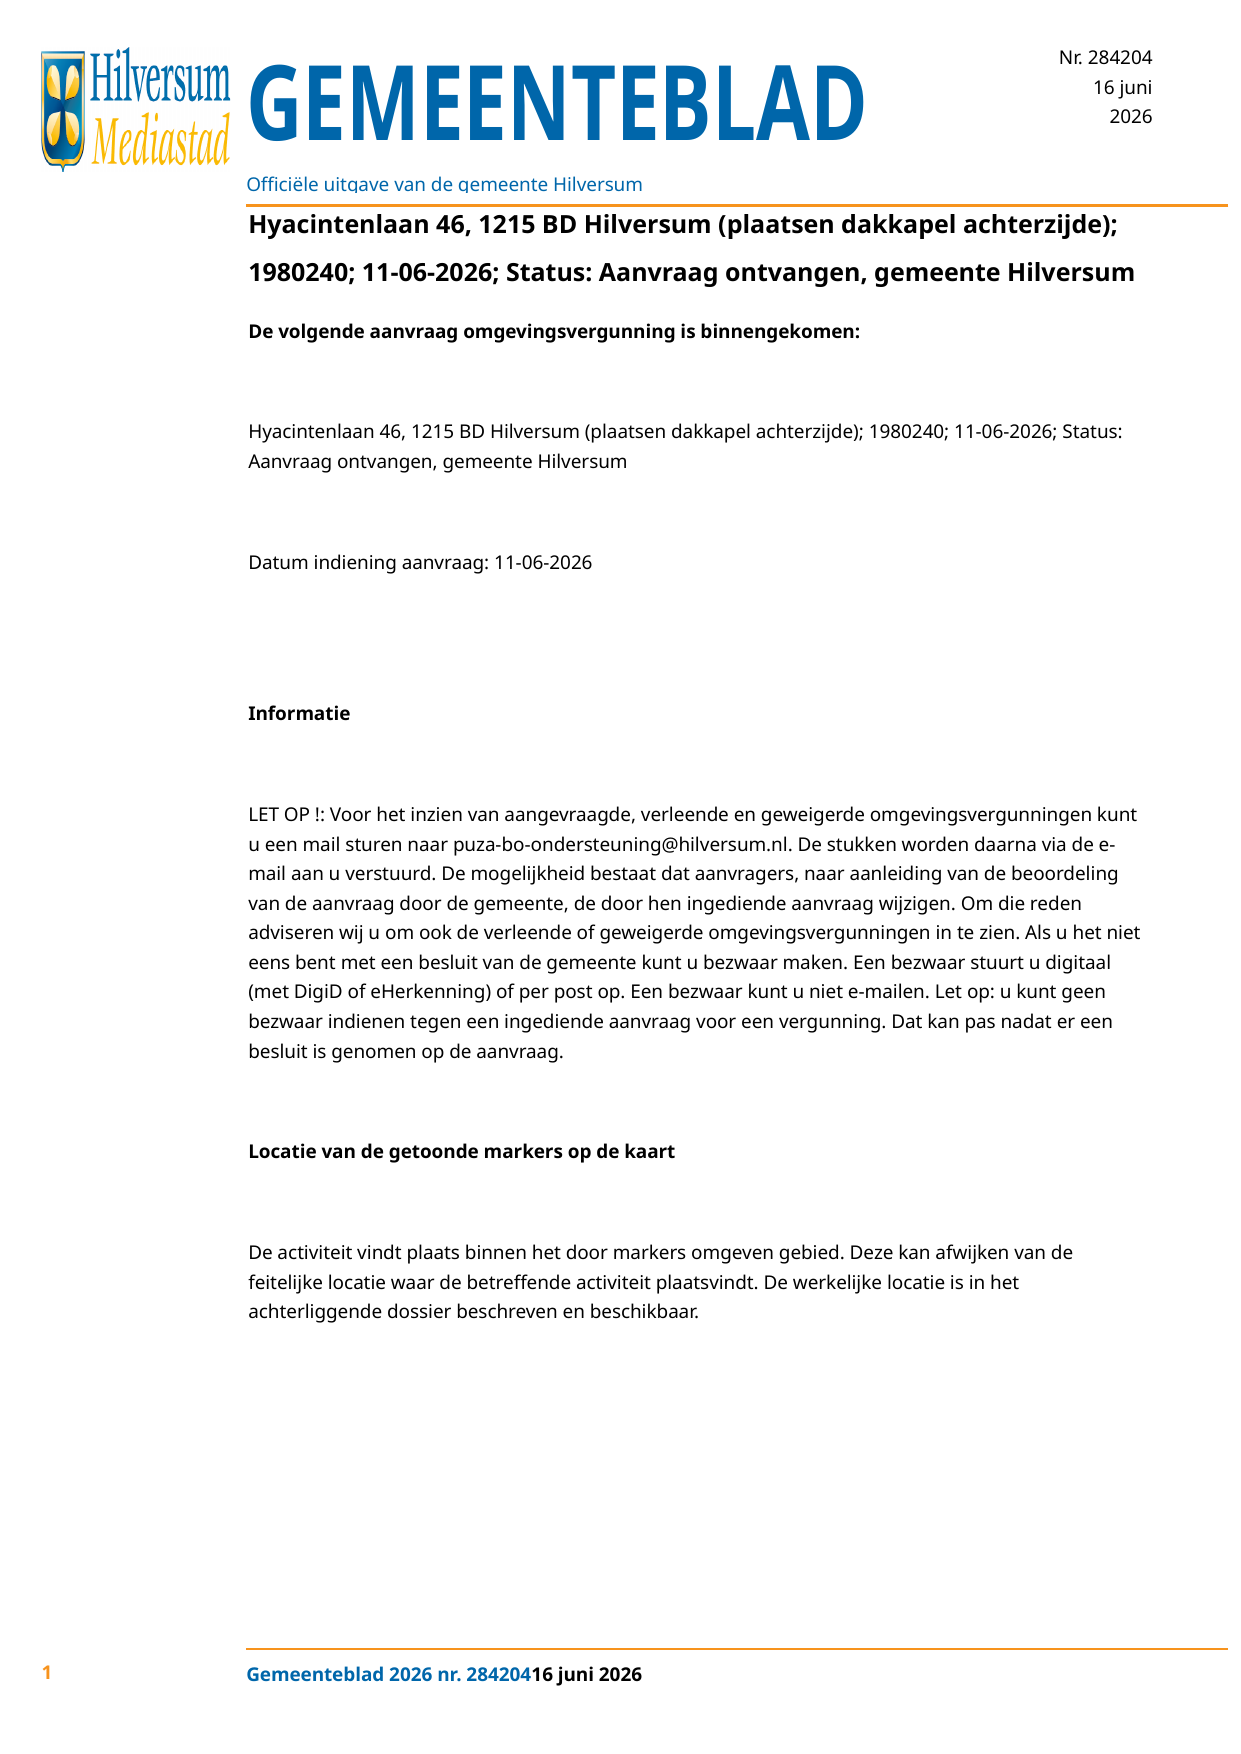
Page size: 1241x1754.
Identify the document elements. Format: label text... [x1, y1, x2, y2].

text De volgende aanvraag omgevingsvergunning is binnengekomen: [248, 318, 1152, 344]
text LET OP !: Voor het inzien van aangevraagde, verleende en geweigerde omgevingsvergunningen kunt u een mail sturen naar puza-bo-ondersteuning@hilversum.nl. De stukken worden daarna via de e-mail aan u verstuurd. De mogelijkheid bestaat dat aanvragers, naar aanleiding van de beoordeling van de aanvraag door de gemeente, de door hen ingediende aanvraag wijzigen. Om die reden adviseren wij u om ook de verleende of geweigerde omgevingsvergunningen in te zien. Als u het niet eens bent met een besluit van de gemeente kunt u bezwaar maken. Een bezwaar stuurt u digitaal (met DigiD of eHerkenning) of per post op. Een bezwaar kunt u niet e-mailen. Let op: u kunt geen bezwaar indienen tegen een ingediende aanvraag voor een vergunning. Dat kan pas nadat er een besluit is genomen op de aanvraag. [248, 801, 1152, 1064]
text Datum indiening aanvraag: 11-06-2026 [248, 549, 1152, 575]
text Hyacintenlaan 46, 1215 BD Hilversum (plaatsen dakkapel achterzijde); 1980240; 11-06-2026; Status: Aanvraag ontvangen, gemeente Hilversum [248, 419, 1152, 474]
text Informatie [248, 700, 1152, 726]
text Locatie van de getoonde markers op de kaart [248, 1139, 1152, 1164]
picture [41, 47, 231, 172]
text De activiteit vindt plaats binnen het door markers omgeven gebied. Deze kan afwijken van de feitelijke locatie waar de betreffende activiteit plaatsvindt. De werkelijke locatie is in het achterliggende dossier beschreven en beschikbaar. [248, 1239, 1152, 1324]
text Hyacintenlaan 46, 1215 BD Hilversum (plaatsen dakkapel achterzijde); 1980240; 11-06-2026; Status: Aanvraag ontvangen, gemeente Hilversum [248, 207, 1152, 288]
